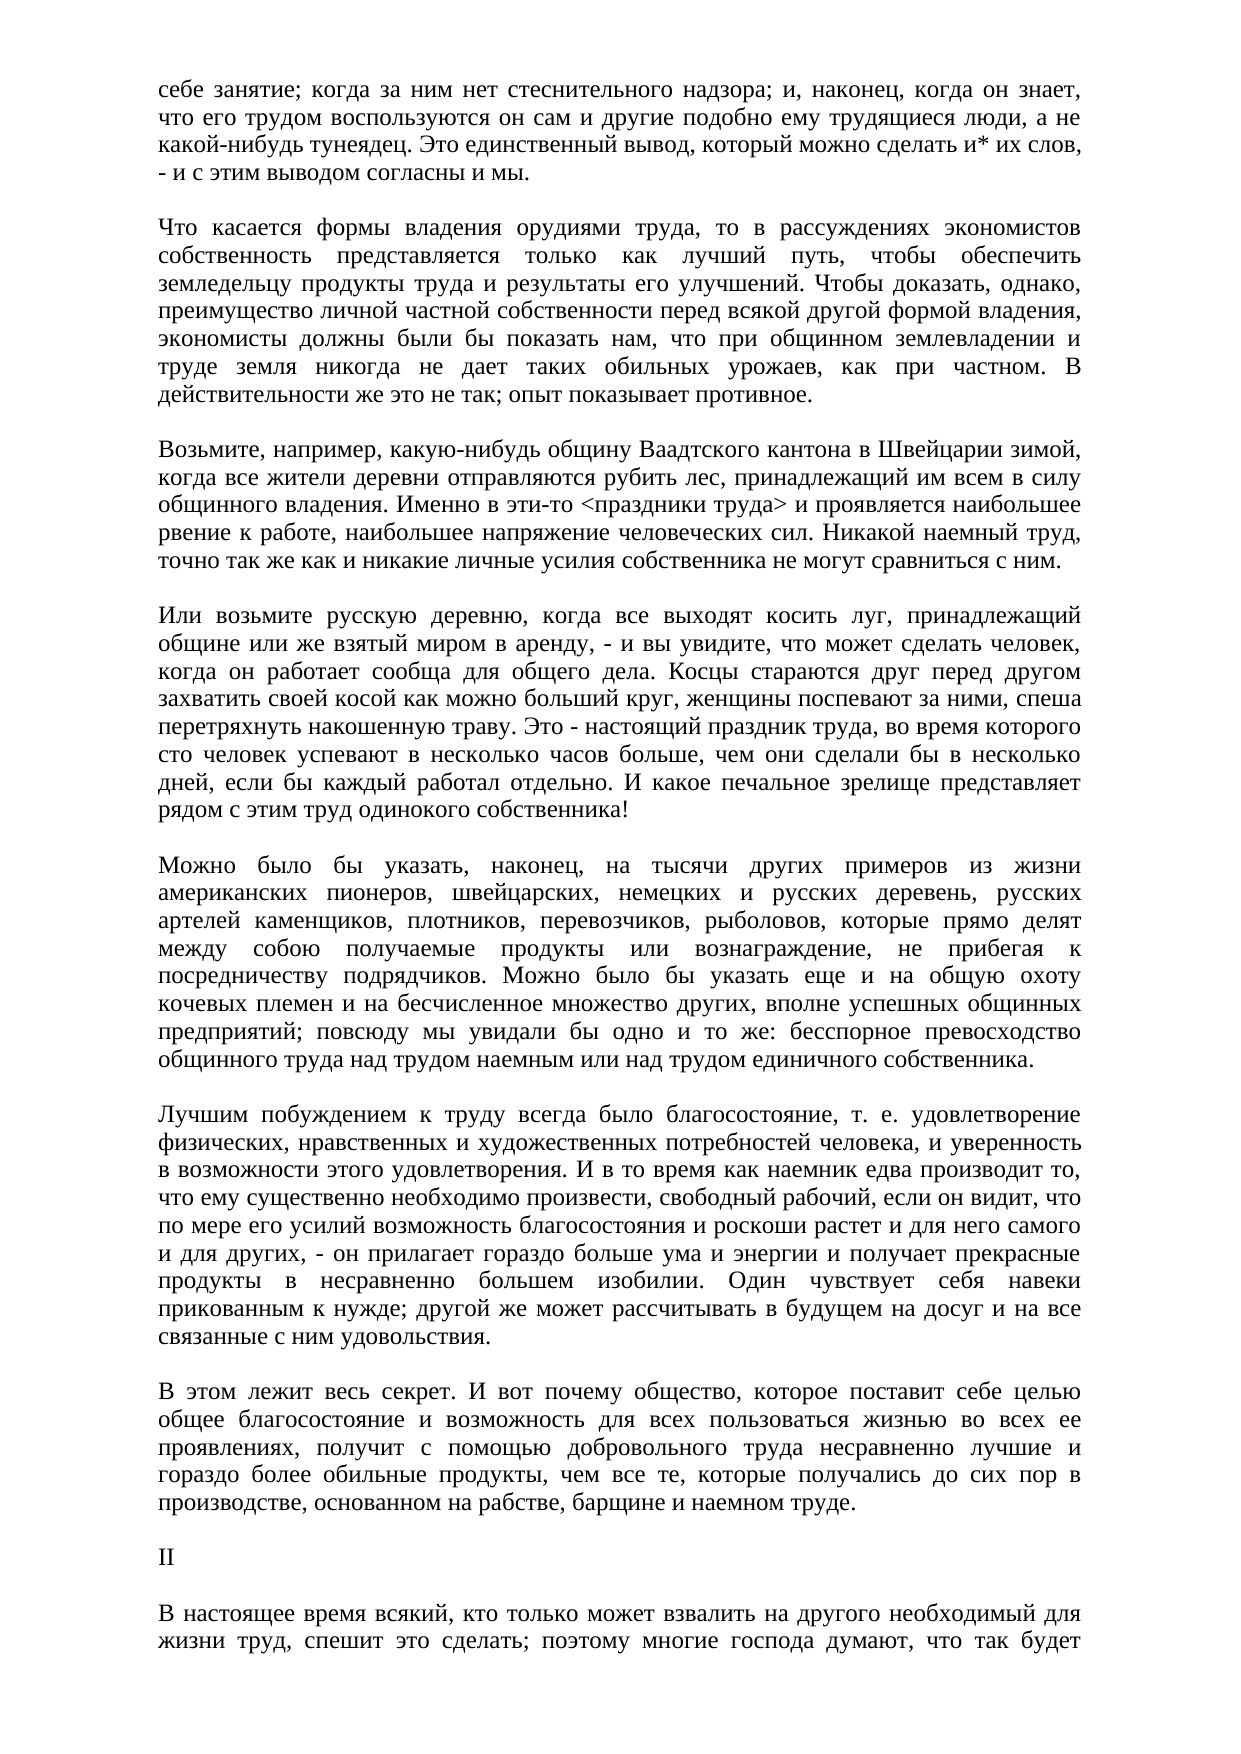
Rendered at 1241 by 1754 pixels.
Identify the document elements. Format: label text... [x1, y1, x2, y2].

text II [158, 1543, 1082, 1571]
text Возьмите, например, какую-нибудь общину Ваадтского кантона в Швейцарии зимой, когда все жители деревни отправляются рубить лес, принадлежащий им всем в силу общинного владения. Именно в эти-то <праздники труда> и проявляется наибольшее рвение к работе, наибольшее напряжение человеческих сил. Никакой наемный труд, точно так же как и никакие личные усилия собственника не могут сравниться с ним. [158, 435, 1082, 574]
text Что касается формы владения орудиями труда, то в рассуждениях экономистов собственность представляется только как лучший путь, чтобы обеспечить земледельцу продукты труда и результаты его улучшений. Чтобы доказать, однако, преимущество личной частной собственности перед всякой другой формой владения, экономисты должны были бы показать нам, что при общинном землевладении и труде земля никогда не дает таких обильных урожаев, как при частном. В действительности же это не так; опыт показывает противное. [158, 213, 1082, 407]
text Можно было бы указать, наконец, на тысячи других примеров из жизни американских пионеров, швейцарских, немецких и русских деревень, русских артелей каменщиков, плотников, перевозчиков, рыболовов, которые прямо делят между собою получаемые продукты или вознаграждение, не прибегая к посредничеству подрядчиков. Можно было бы указать еще и на общую охоту кочевых племен и на бесчисленное множество других, вполне успешных общинных предприятий; повсюду мы увидали бы одно и то же: бесспорное превосходство общинного труда над трудом наемным или над трудом единичного собственника. [158, 851, 1082, 1072]
text Или возьмите русскую деревню, когда все выходят косить луг, принадлежащий общине или же взятый миром в аренду, - и вы увидите, что может сделать человек, когда он работает сообща для общего дела. Косцы стараются друг перед другом захватить своей косой как можно больший круг, женщины поспевают за ними, спеша перетряхнуть накошенную траву. Это - настоящий праздник труда, во время которого сто человек успевают в несколько часов больше, чем они сделали бы в несколько дней, если бы каждый работал отдельно. И какое печальное зрелище представляет рядом с этим труд одинокого собственника! [158, 601, 1082, 823]
text Лучшим побуждением к труду всегда было благосостояние, т. е. удовлетворение физических, нравственных и художественных потребностей человека, и уверенность в возможности этого удовлетворения. И в то время как наемник едва производит то, что ему существенно необходимо произвести, свободный рабочий, если он видит, что по мере его усилий возможность благосостояния и роскоши растет и для него самого и для других, - он прилагает гораздо больше ума и энергии и получает прекрасные продукты в несравненно большем изобилии. Один чувствует себя навеки прикованным к нужде; другой же может рассчитывать в будущем на досуг и на все связанные с ним удовольствия. [158, 1100, 1082, 1349]
text В настоящее время всякий, кто только может взвалить на другого необходимый для жизни труд, спешит это сделать; поэтому многие господа думают, что так будет [158, 1599, 1082, 1654]
text В этом лежит весь секрет. И вот почему общество, которое поставит себе целью общее благосостояние и возможность для всех пользоваться жизнью во всех ее проявлениях, получит с помощью добровольного труда несравненно лучшие и гораздо более обильные продукты, чем все те, которые получались до сих пор в производстве, основанном на рабстве, барщине и наемном труде. [158, 1377, 1082, 1516]
text себе занятие; когда за ним нет стеснительного надзора; и, наконец, когда он знает, что его трудом воспользуются он сам и другие подобно ему трудящиеся люди, а не какой-нибудь тунеядец. Это единственный вывод, который можно сделать и* их слов, - и с этим выводом согласны и мы. [158, 75, 1082, 186]
